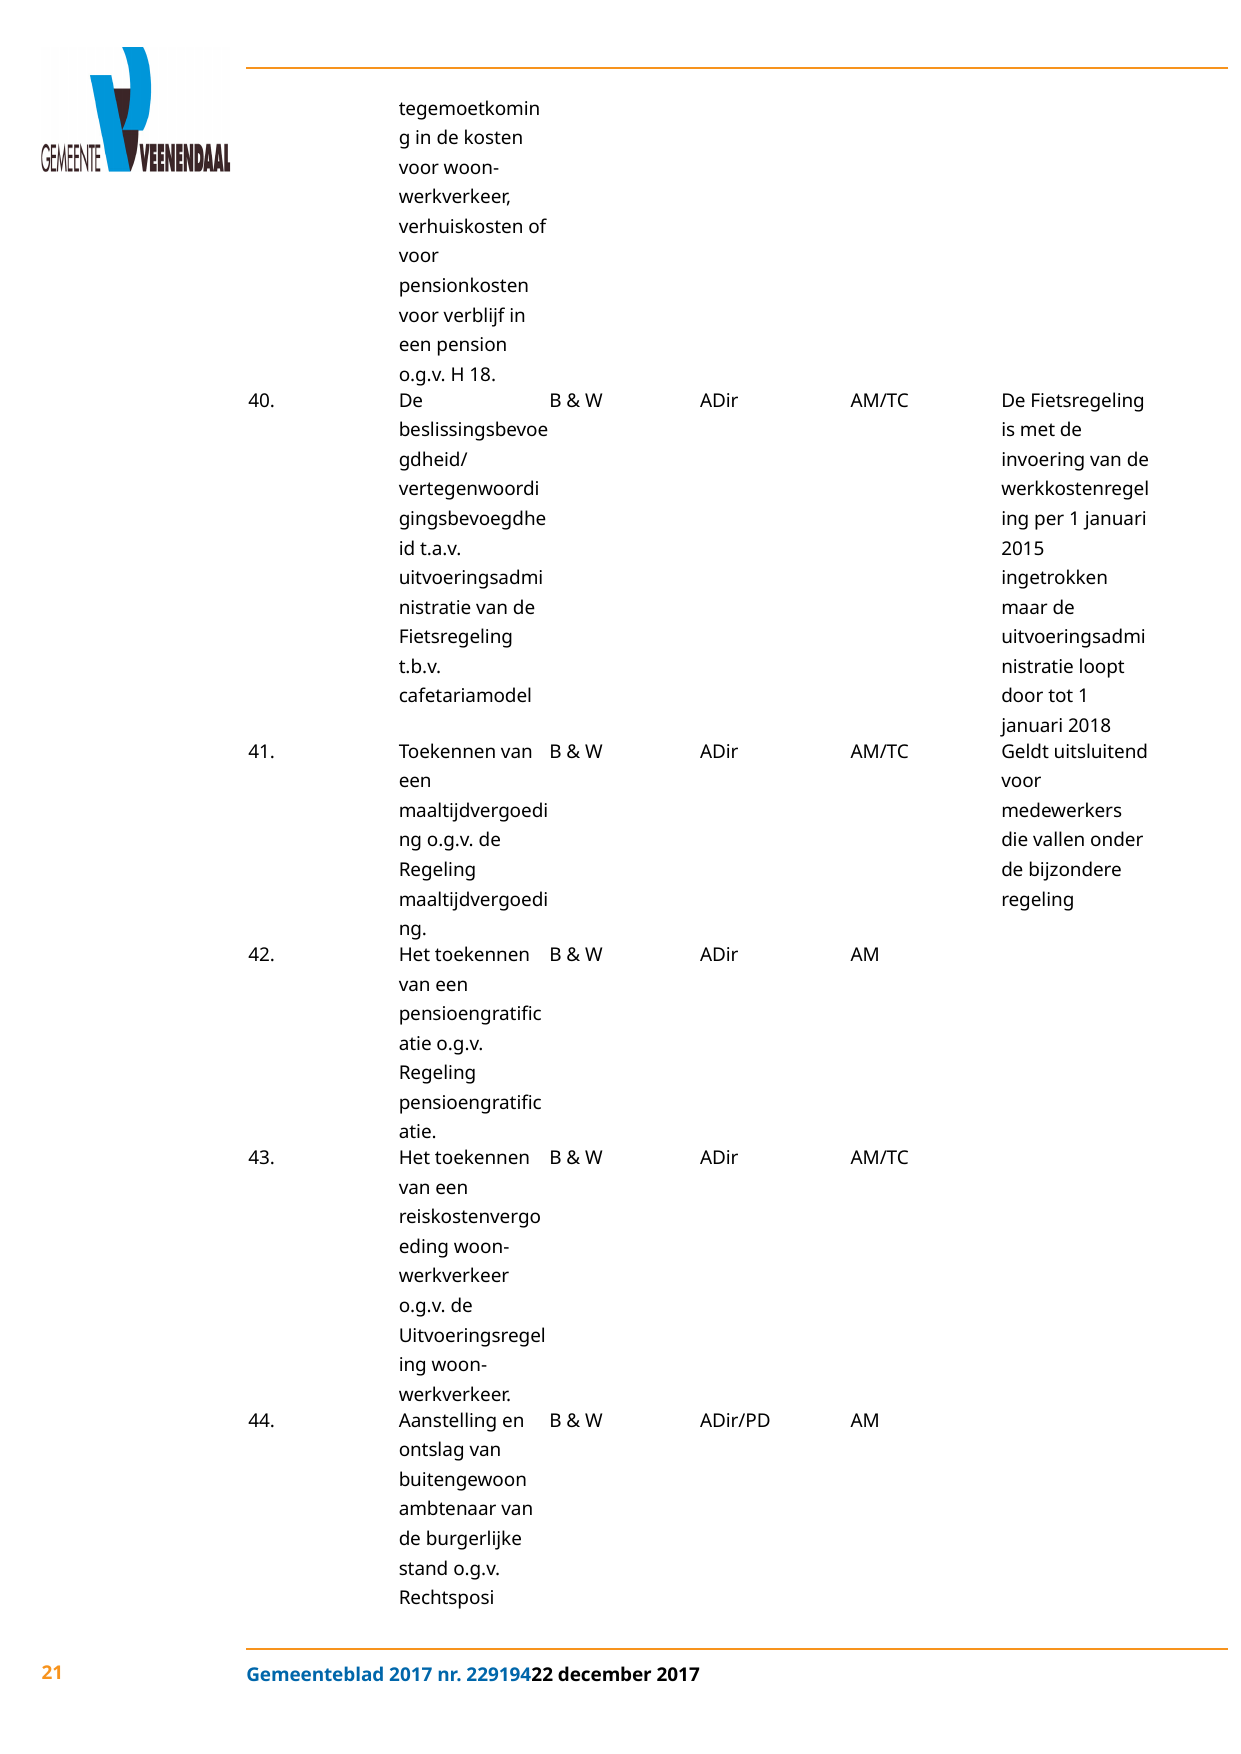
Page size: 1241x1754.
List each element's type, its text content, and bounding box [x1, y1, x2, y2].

table_cell [850, 95, 1001, 387]
table_cell [1001, 1144, 1152, 1407]
table_cell [1001, 95, 1152, 387]
table_cell [1001, 1407, 1152, 1610]
table_cell B & W [549, 387, 700, 738]
table_cell Aanstelling en ontslag van buitengewoon ambtenaar van de burgerlijke stand o.g.v. Rechtsposi [399, 1407, 549, 1610]
table_cell Geldt uitsluitend voor medewerkers die vallen onder de bijzondere regeling [1001, 738, 1152, 941]
table_cell ADir [700, 738, 850, 941]
table_cell [248, 1144, 398, 1407]
table_cell [549, 95, 700, 387]
table_cell Het toekennen van een pensioengratificatie o.g.v. Regeling pensioengratificatie. [399, 941, 549, 1144]
table_cell ADir [700, 1144, 850, 1407]
table_cell ADir [700, 941, 850, 1144]
table_cell Toekennen van een maaltijdvergoeding o.g.v. de Regeling maaltijdvergoeding. [399, 738, 549, 941]
table_cell [248, 738, 398, 941]
picture [41, 47, 130, 172]
table_cell [1001, 941, 1152, 1144]
table_cell AM [850, 941, 1001, 1144]
table_cell De Fietsregeling is met de invoering van de werkkostenregeling per 1 januari 2015 ingetrokken maar de uitvoeringsadministratie loopt door tot 1 januari 2018 [1001, 387, 1152, 738]
table_cell [248, 941, 398, 1144]
table_cell ADir/PD [700, 1407, 850, 1610]
table_cell AM [850, 1407, 1001, 1610]
table_cell AM/TC [850, 738, 1001, 941]
table_cell [248, 95, 398, 387]
table_cell ADir [700, 387, 850, 738]
table_cell [248, 1407, 398, 1610]
table_cell Het toekennen van een reiskostenvergoeding woon-werkverkeer o.g.v. de Uitvoeringsregeling woon-werkverkeer. [399, 1144, 549, 1407]
table_cell AM/TC [850, 1144, 1001, 1407]
table_cell B & W [549, 941, 700, 1144]
picture [123, 47, 231, 172]
table_cell tegemoetkoming in de kosten voor woon-werkverkeer, verhuiskosten of voor pensionkosten voor verblijf in een pension o.g.v. H 18. [399, 95, 549, 387]
table_cell B & W [549, 1407, 700, 1610]
table_cell [248, 387, 398, 738]
table_cell B & W [549, 1144, 700, 1407]
table_cell AM/TC [850, 387, 1001, 738]
table_cell [700, 95, 850, 387]
table_cell B & W [549, 738, 700, 941]
table_cell De beslissingsbevoegdheid/ vertegenwoordigingsbevoegdheid t.a.v. uitvoeringsadministratie van de Fietsregeling t.b.v. cafetariamodel [399, 387, 549, 738]
